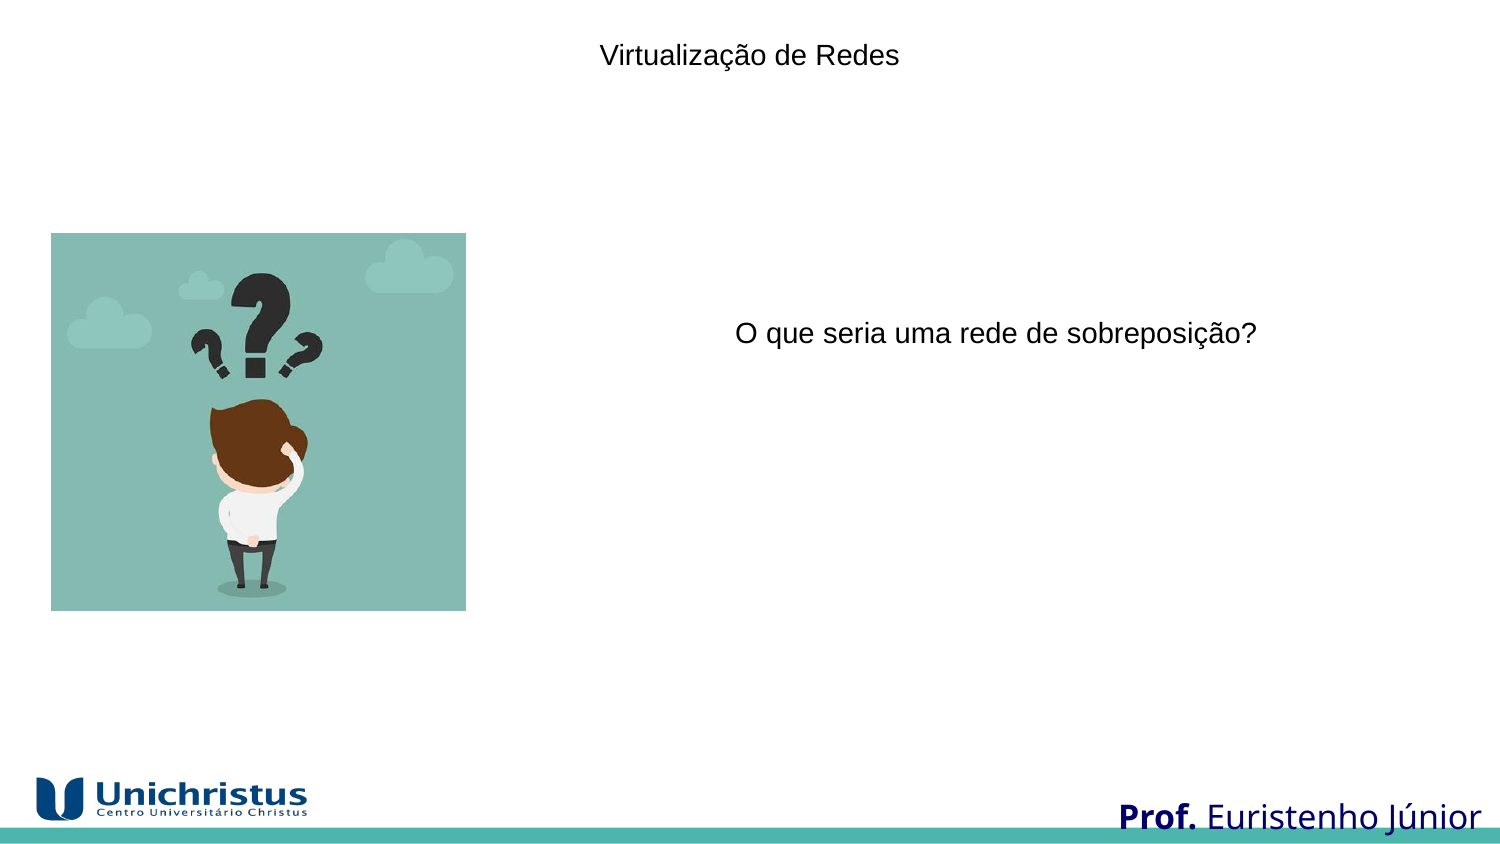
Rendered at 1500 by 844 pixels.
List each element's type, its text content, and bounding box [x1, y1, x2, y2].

list O que seria uma rede de sobreposição? [544, 152, 1449, 750]
picture [32, 775, 311, 822]
title Virtualização de Redes [51, 20, 1449, 137]
picture [51, 233, 466, 611]
